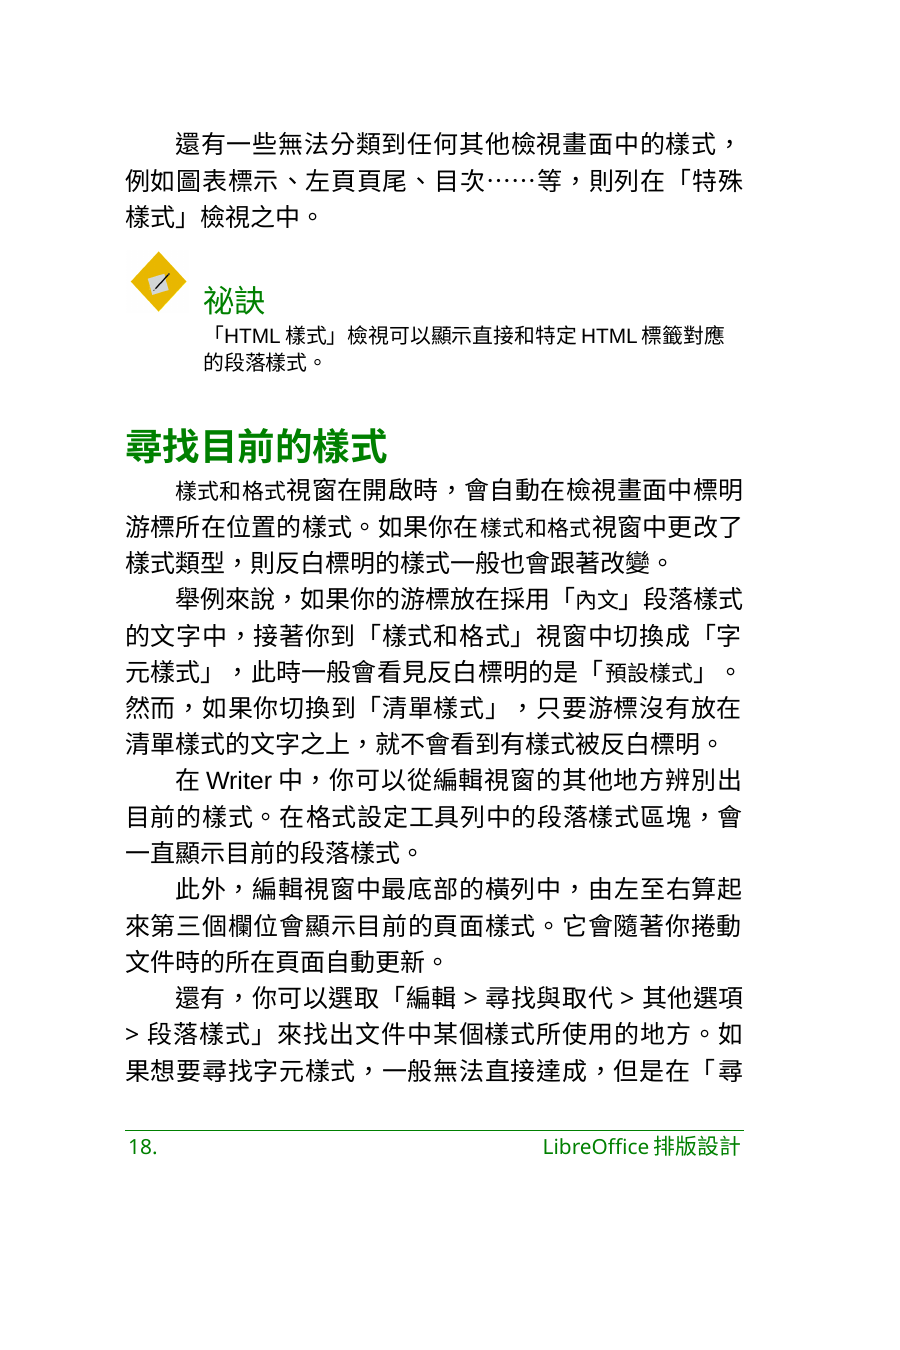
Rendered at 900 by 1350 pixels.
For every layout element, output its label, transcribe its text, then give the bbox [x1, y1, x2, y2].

text 在Writer中，你可以從編輯視窗的其他地方辨別出目前的樣式。在格式設定工具列中的段落樣式區塊，會一直顯示目前的段落樣式。 [125, 761, 744, 870]
text 樣式和格式視窗在開啟時，會自動在檢視畫面中標明游標所在位置的樣式。如果你在樣式和格式視窗中更改了樣式類型，則反白標明的樣式一般也會跟著改變。 [125, 471, 744, 580]
text 還有，你可以選取「編輯 > 尋找與取代 > 其他選項 > 段落樣式」來找出文件中某個樣式所使用的地方。如果想要尋找字元樣式，一般無法直接達成，但是在「尋 [125, 978, 744, 1087]
list 祕訣 [125, 249, 744, 322]
subtitle 尋找目前的樣式 [125, 417, 744, 471]
text 「HTML樣式」檢視可以顯示直接和特定HTML標籤對應的段落樣式。 [203, 322, 744, 376]
picture [126, 250, 189, 313]
text 此外，編輯視窗中最底部的橫列中，由左至右算起來第三個欄位會顯示目前的頁面樣式。它會隨著你捲動文件時的所在頁面自動更新。 [125, 870, 744, 978]
text 舉例來說，如果你的游標放在採用「內文」段落樣式的文字中，接著你到「樣式和格式」視窗中切換成「字元樣式」，此時一般會看見反白標明的是「預設樣式」。然而，如果你切換到「清單樣式」，只要游標沒有放在清單樣式的文字之上，就不會看到有樣式被反白標明。 [125, 580, 744, 761]
text 還有一些無法分類到任何其他檢視畫面中的樣式，例如圖表標示、左頁頁尾、目次……等，則列在「特殊樣式」檢視之中。 [125, 125, 744, 234]
